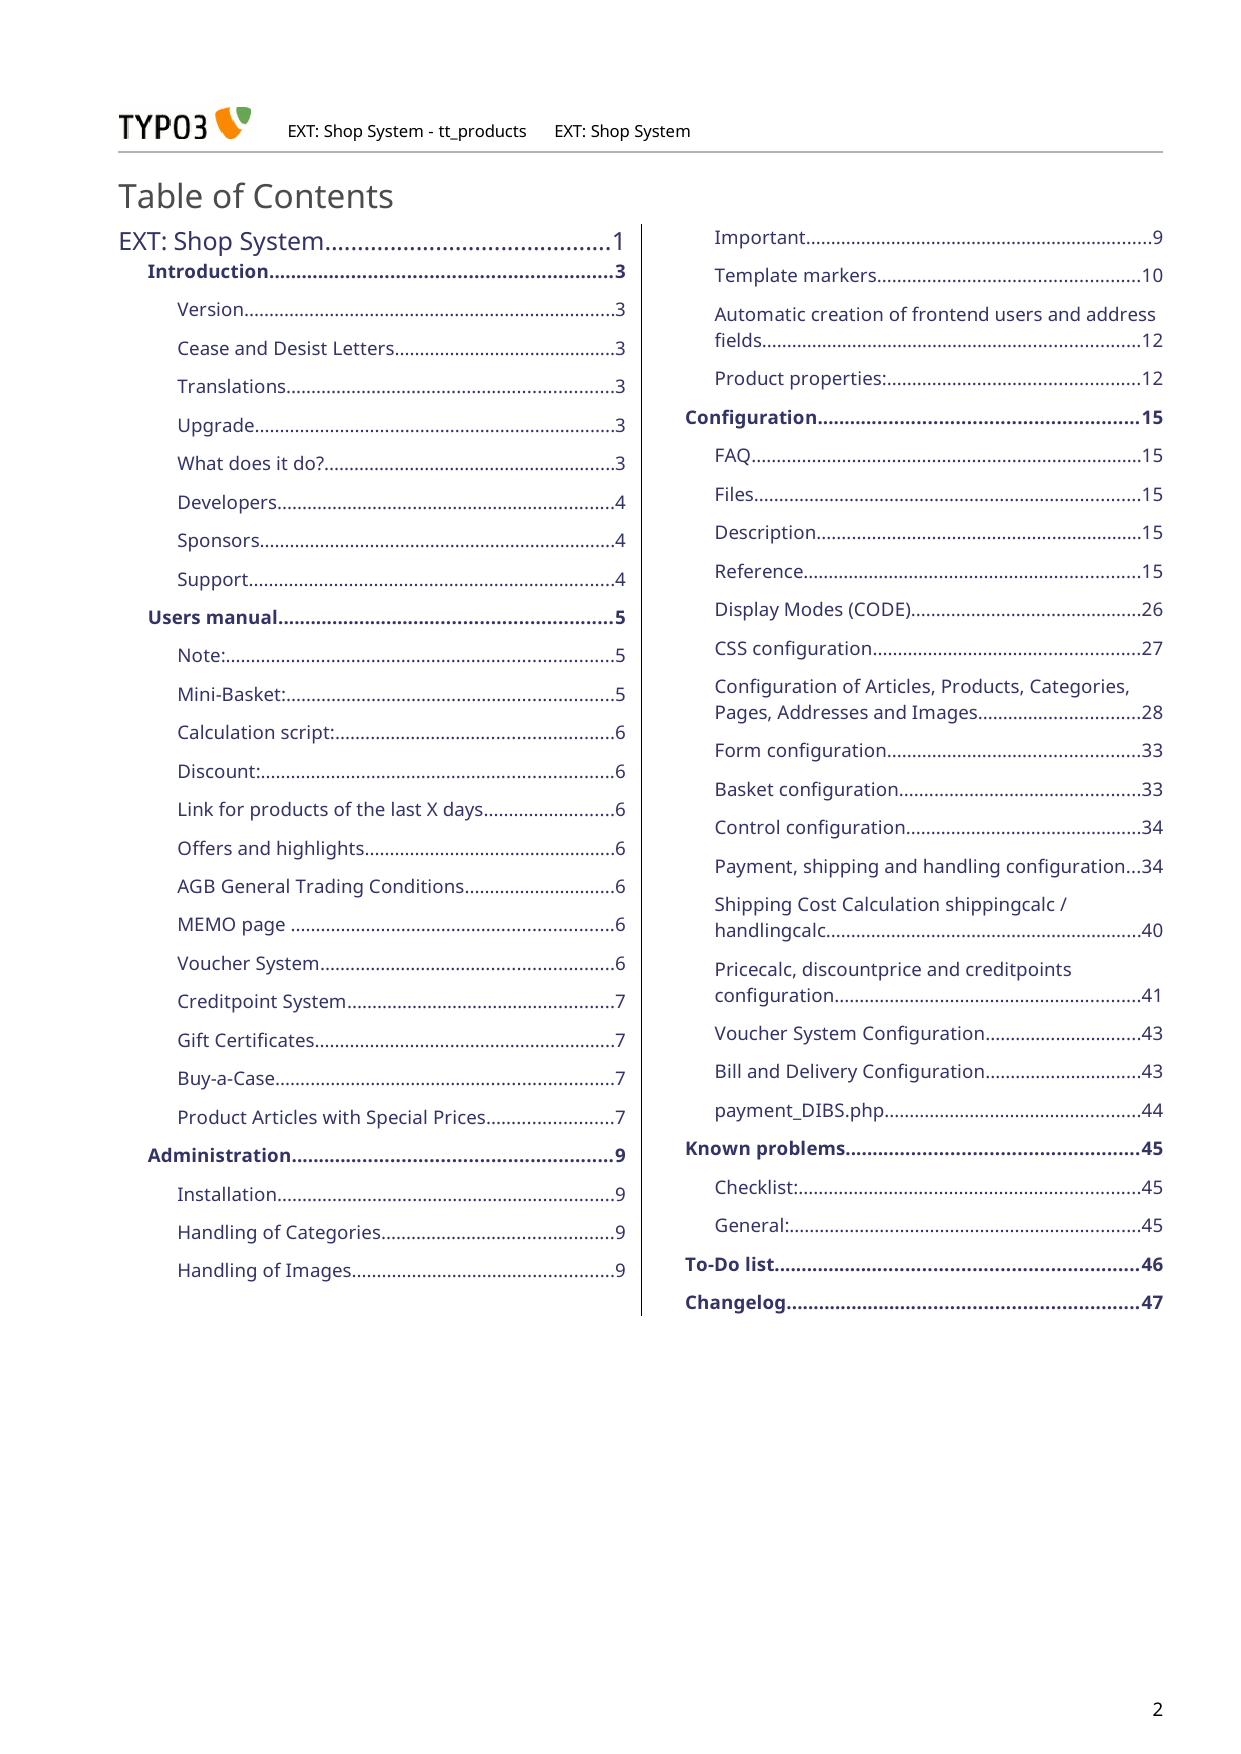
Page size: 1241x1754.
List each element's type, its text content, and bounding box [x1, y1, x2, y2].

text CSS configuration 27 [714, 634, 1163, 660]
text Upgrade 3 [177, 412, 626, 438]
text Mini-Basket: 5 [177, 681, 626, 707]
text Note: 5 [177, 642, 626, 668]
text payment_DIBS.php 44 [714, 1097, 1163, 1123]
text Cease and Desist Letters 3 [177, 335, 626, 361]
text Offers and highlights 6 [177, 834, 626, 861]
text Payment, shipping and handling configuration 34 [714, 853, 1163, 879]
text Configuration of Articles, Products, Categories, Pages, Addresses and Images 28 [714, 673, 1163, 725]
text Known problems 45 [685, 1135, 1163, 1161]
text Discount: 6 [177, 758, 626, 784]
text Files 15 [714, 481, 1163, 507]
text Handling of Images 9 [177, 1257, 626, 1283]
text Changelog 47 [685, 1289, 1163, 1315]
text Configuration 15 [685, 404, 1163, 430]
text Checklist: 45 [714, 1174, 1163, 1200]
text Display Modes (CODE) 26 [714, 596, 1163, 622]
text Template markers 10 [714, 262, 1163, 288]
text Pricecalc, discountprice and creditpoints configuration 41 [714, 956, 1163, 1008]
text Shipping Cost Calculation shippingcalc / handlingcalc 40 [714, 891, 1163, 943]
text Administration 9 [148, 1142, 626, 1168]
text Users manual 5 [148, 604, 626, 630]
text Form configuration 33 [714, 737, 1163, 763]
text Gift Certificates 7 [177, 1027, 626, 1053]
text Introduction 3 [148, 258, 626, 284]
text General: 45 [714, 1212, 1163, 1238]
text Bill and Delivery Configuration 43 [714, 1058, 1163, 1084]
text To-Do list 46 [685, 1251, 1163, 1277]
text Version 3 [177, 296, 626, 322]
text Support 4 [177, 565, 626, 591]
text AGB General Trading Conditions 6 [177, 873, 626, 899]
picture [118, 106, 254, 139]
text Installation 9 [177, 1180, 626, 1206]
text Voucher System Configuration 43 [714, 1020, 1163, 1046]
text Automatic creation of frontend users and address fields 12 [714, 301, 1163, 353]
text Link for products of the last X days 6 [177, 796, 626, 822]
text What does it do? 3 [177, 450, 626, 476]
text FAQ 15 [714, 442, 1163, 468]
text Developers 4 [177, 488, 626, 514]
text Control configuration 34 [714, 814, 1163, 840]
text Important 9 [714, 224, 1163, 250]
subtitle Table of Contents [118, 172, 1163, 218]
text Buy-a-Case 7 [177, 1065, 626, 1091]
text Description 15 [714, 519, 1163, 545]
text Product properties: 12 [714, 365, 1163, 391]
text Reference 15 [714, 557, 1163, 583]
text Voucher System 6 [177, 950, 626, 976]
text Translations 3 [177, 373, 626, 399]
text Creditpoint System 7 [177, 988, 626, 1014]
text Product Articles with Special Prices 7 [177, 1103, 626, 1129]
text MEMO page 6 [177, 911, 626, 937]
text EXT: Shop System 1 [118, 224, 626, 258]
text Calculation script: 6 [177, 719, 626, 745]
text Handling of Categories 9 [177, 1219, 626, 1245]
text Basket configuration 33 [714, 776, 1163, 802]
text Sponsors 4 [177, 527, 626, 553]
